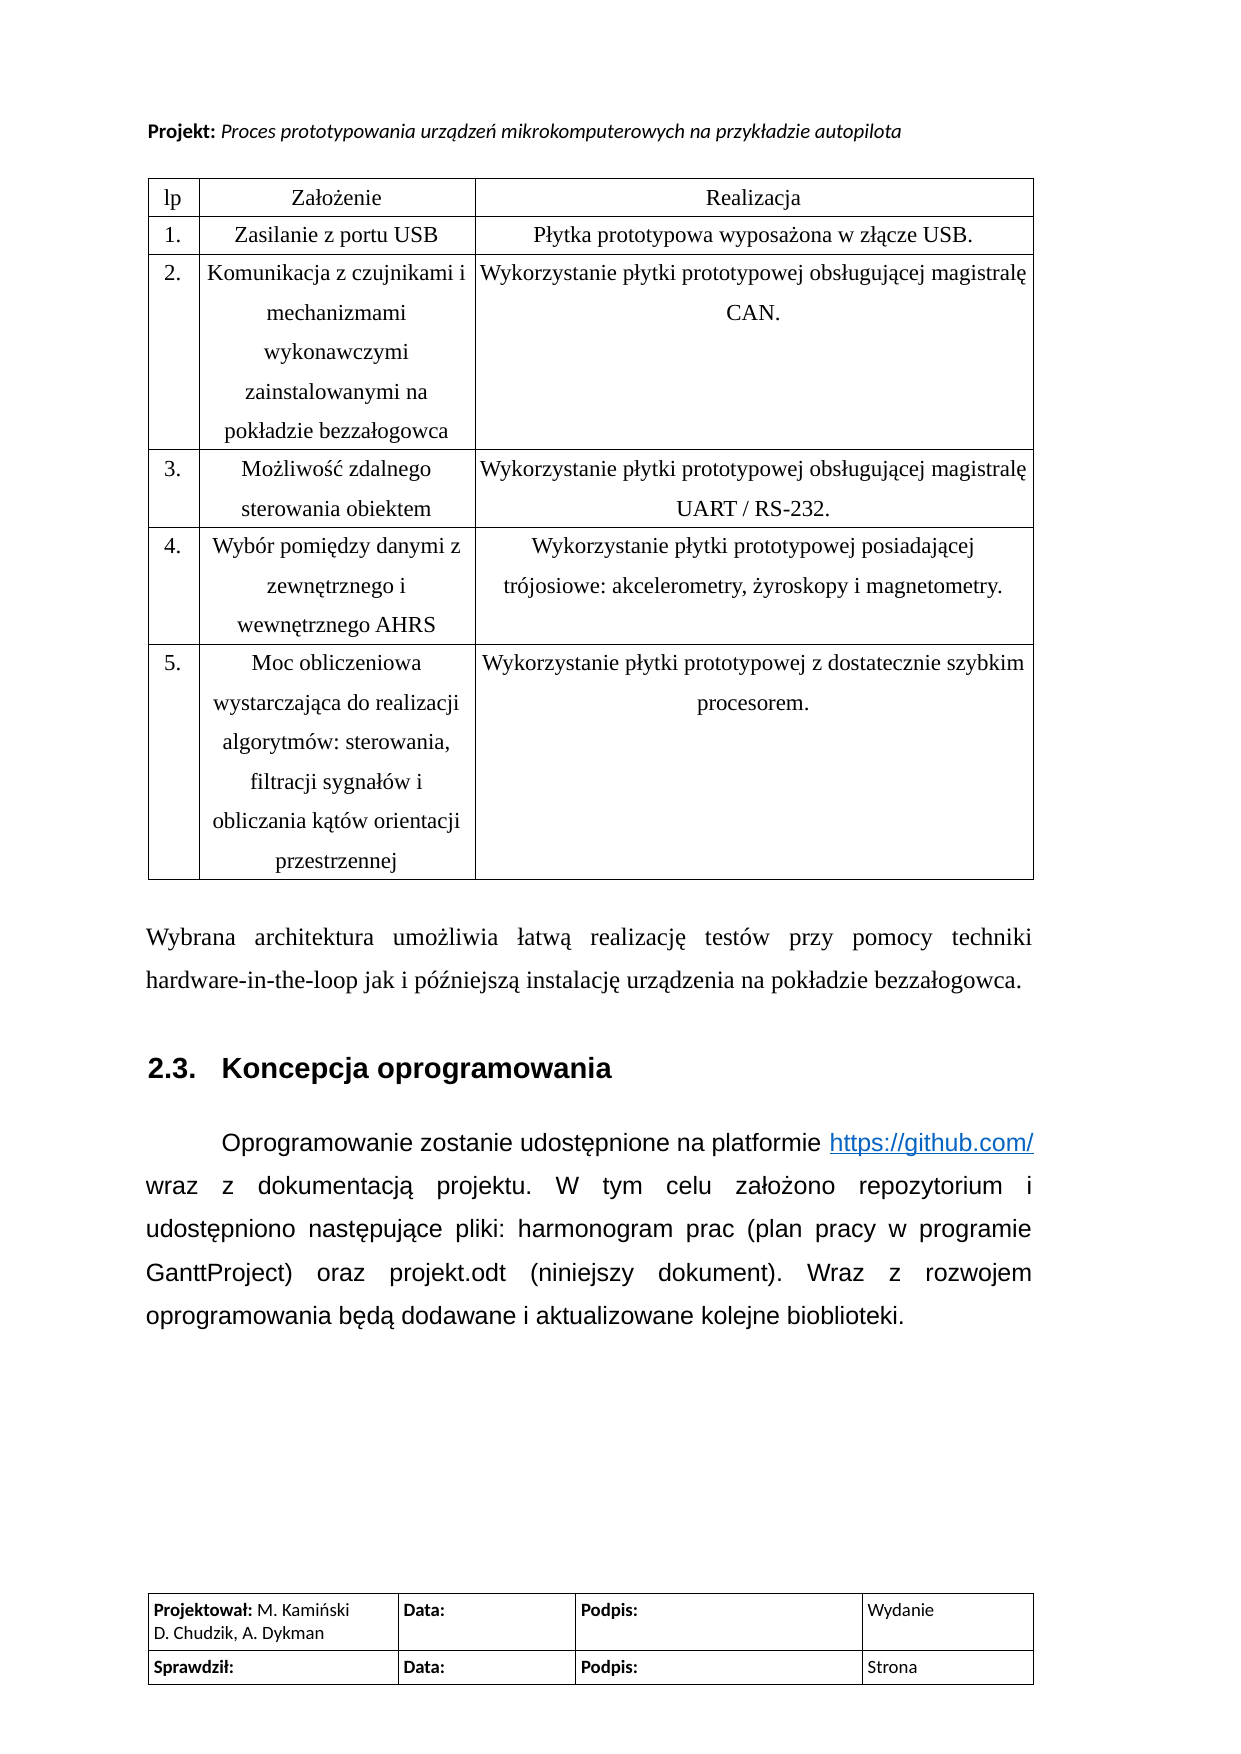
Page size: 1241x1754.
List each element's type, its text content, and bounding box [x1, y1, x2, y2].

table_cell Zasilanie z portu USB [200, 217, 475, 253]
table_header lp [149, 179, 199, 216]
table_cell 5. [149, 645, 199, 879]
table_cell Wykorzystanie płytki prototypowej obsługującej magistralę UART / RS-232. [476, 450, 1033, 527]
table_cell Wykorzystanie płytki prototypowej posiadającej trójosiowe: akcelerometry, żyroskopy i magnetometry. [476, 528, 1033, 644]
subtitle Koncepcja oprogramowania [148, 1052, 1033, 1085]
table_cell Komunikacja z czujnikami i mechanizmami wykonawczymi zainstalowanymi na pokładzie bezzałogowca [200, 255, 475, 449]
text Wybrana architektura umożliwia łatwą realizację testów przy pomocy techniki hardware-in-the-loop jak i późniejszą instalację urządzenia na pokładzie bezzałogowca. [146, 922, 1033, 994]
table_cell 1. [149, 217, 199, 253]
table_header Założenie [200, 179, 475, 216]
table_cell 3. [149, 450, 199, 527]
table_cell 4. [149, 528, 199, 644]
table_cell Wykorzystanie płytki prototypowej obsługującej magistralę CAN. [476, 255, 1033, 449]
table_cell Wybór pomiędzy danymi z zewnętrznego i wewnętrznego AHRS [200, 528, 475, 644]
table_cell 2. [149, 255, 199, 449]
table_header Realizacja [476, 179, 1033, 216]
table_cell Wykorzystanie płytki prototypowej z dostatecznie szybkim procesorem. [476, 645, 1033, 879]
table_cell Moc obliczeniowa wystarczająca do realizacji algorytmów: sterowania, filtracji sygnałów i obliczania kątów orientacji przestrzennej [200, 645, 475, 879]
table_cell Możliwość zdalnego sterowania obiektem [200, 450, 475, 527]
text Oprogramowanie zostanie udostępnione na platformie https://github.com/ wraz z dokumentacją projektu. W tym celu założono repozytorium i udostępniono następujące pliki: harmonogram prac (plan pracy w programie GanttProject) oraz projekt.odt (niniejszy dokument). Wraz z rozwojem oprogramowania będą dodawane i aktualizowane kolejne bioblioteki. [146, 1128, 1033, 1329]
table_cell Płytka prototypowa wyposażona w złącze USB. [476, 217, 1033, 253]
